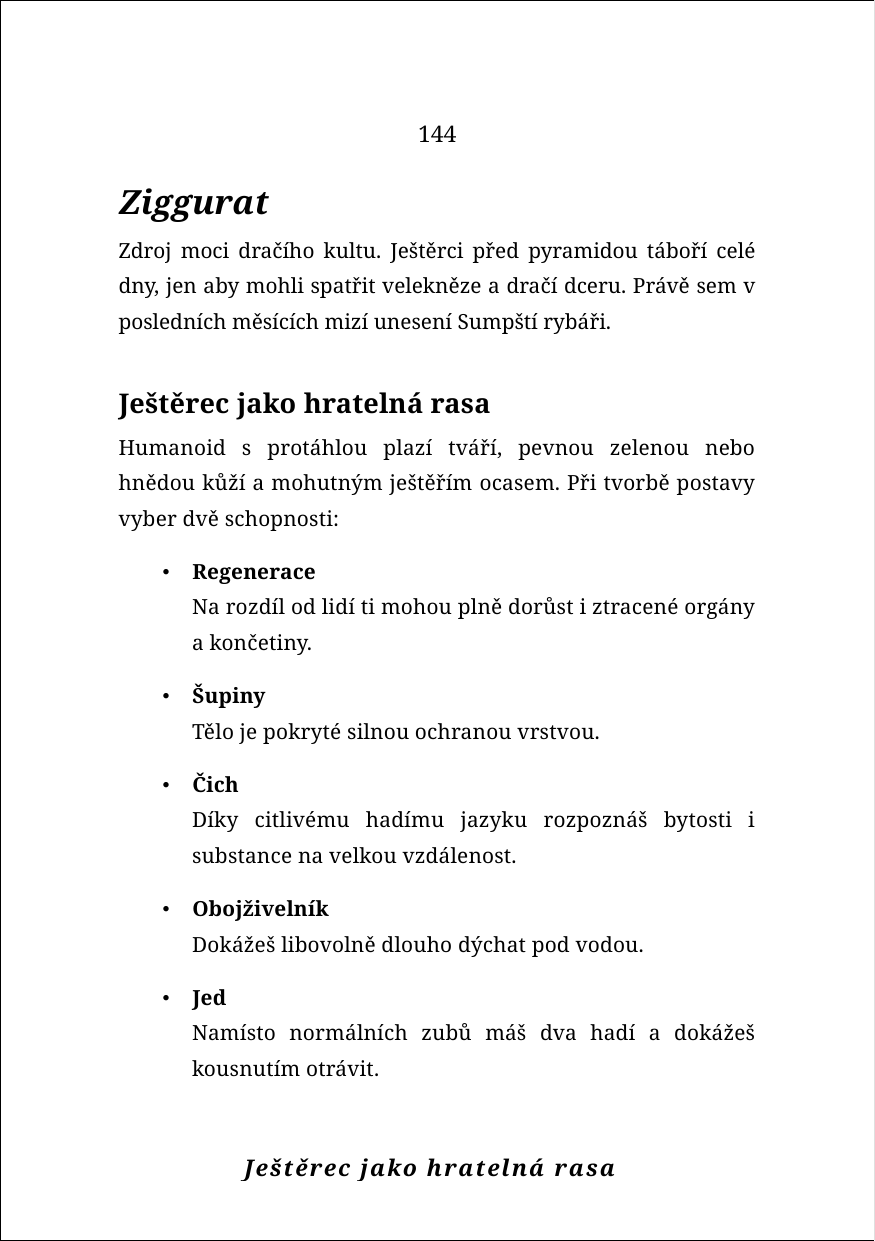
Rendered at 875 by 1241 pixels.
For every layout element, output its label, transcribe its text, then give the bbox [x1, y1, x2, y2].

list Šupiny Tělo je pokryté silnou ochranou vrstvou. [162, 681, 756, 745]
text Humanoid s protáhlou plazí tváří, pevnou zelenou nebo hnědou kůží a mohutným ještěřím ocasem. Při tvorbě postavy vyber dvě schopnosti: [118, 433, 756, 532]
list Čich Díky citlivému hadímu jazyku rozpoznáš bytosti i substance na velkou vzdálenost. [162, 770, 756, 869]
list Regenerace Na rozdíl od lidí ti mohou plně dorůst i ztracené orgány a končetiny. [162, 557, 756, 656]
text Zdroj moci dračího kultu. Ještěrci před pyramidou táboří celé dny, jen aby mohli spatřit velekněze a dračí dceru. Právě sem v posledních měsících mizí unesení Sumpští rybáři. [118, 236, 756, 336]
list Obojživelník Dokážeš libovolně dlouho dýchat pod vodou. [162, 894, 756, 958]
subtitle Ještěrec jako hratelná rasa [118, 384, 756, 421]
subtitle Ziggurat [118, 179, 756, 224]
list Jed Namísto normálních zubů máš dva hadí a dokážeš kousnutím otrávit. [162, 983, 756, 1082]
